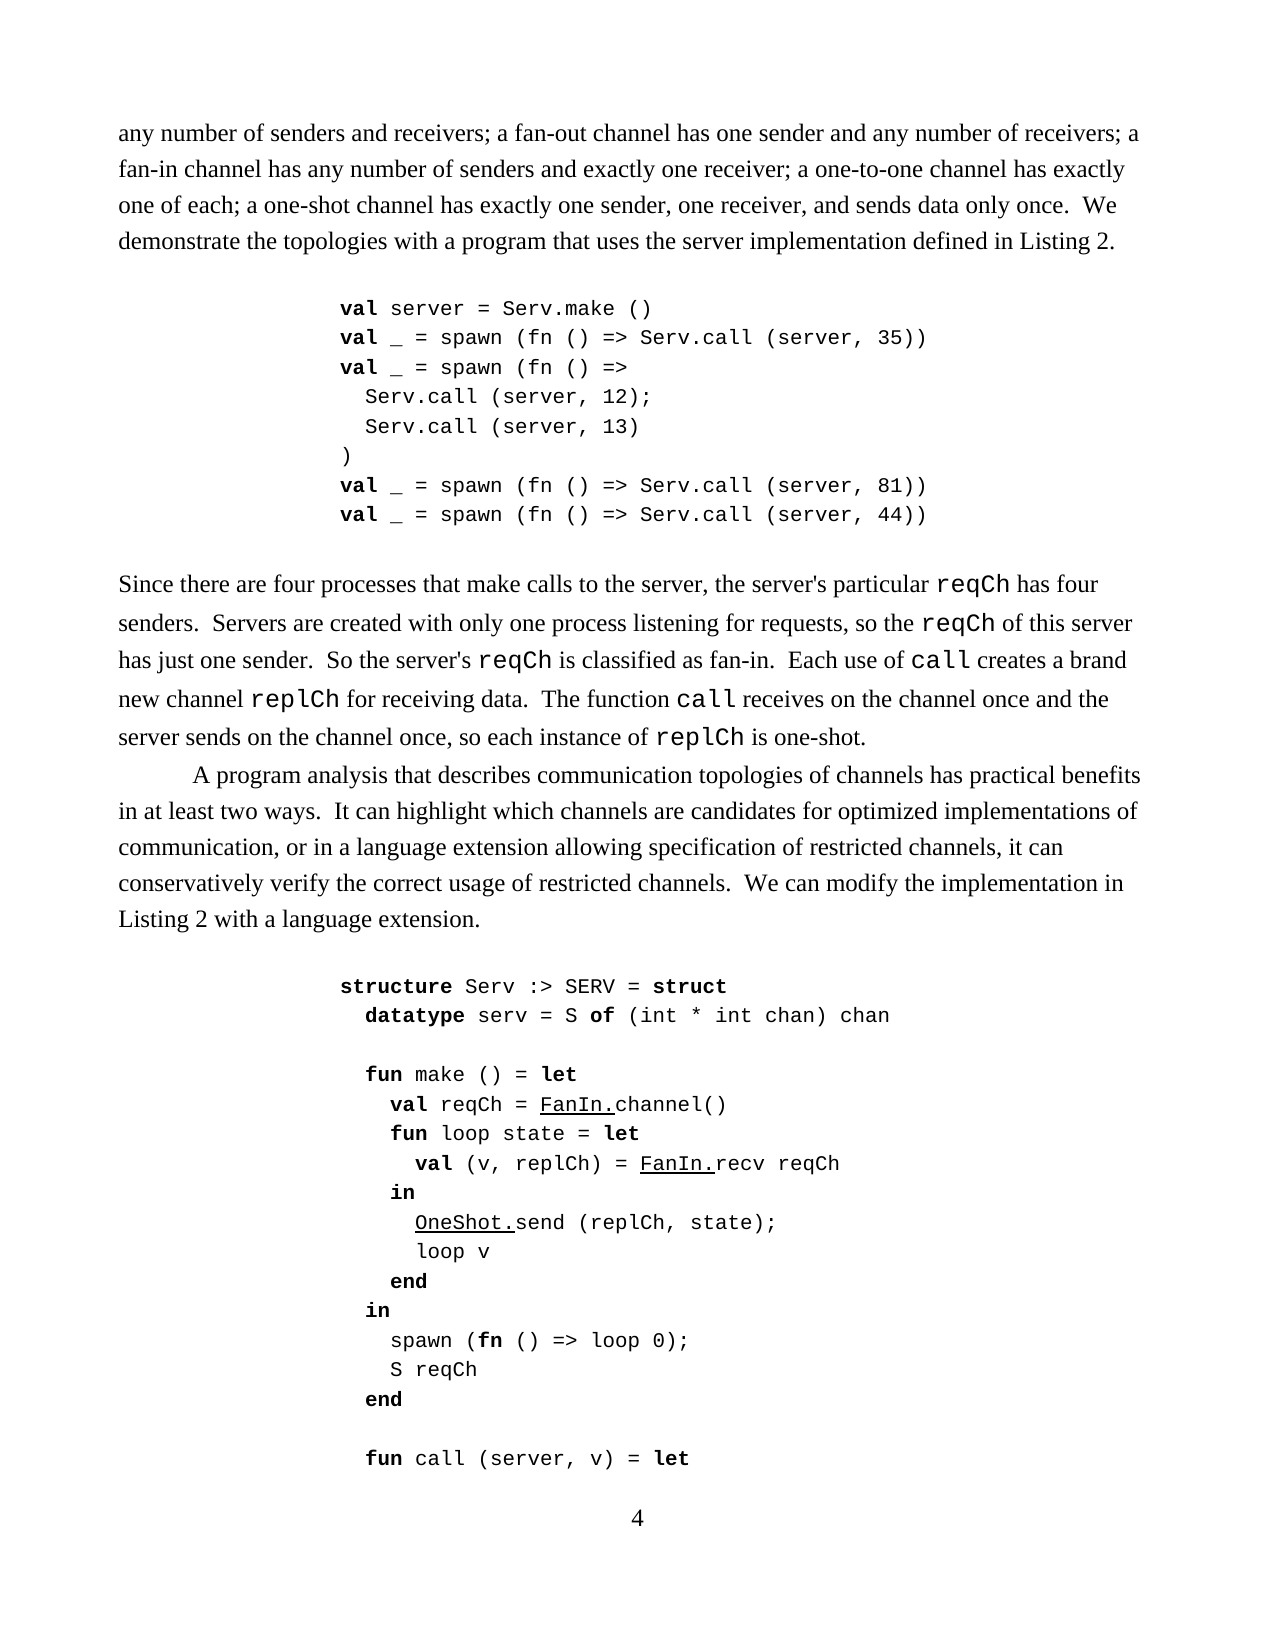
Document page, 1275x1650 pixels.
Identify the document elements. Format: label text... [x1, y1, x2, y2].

text in [340, 1300, 1157, 1324]
text ) [340, 445, 1157, 469]
text val _ = spawn (fn () => Serv.call (server, 81)) [340, 475, 1157, 498]
text A program analysis that describes communication topologies of channels has practical benefits in at least two ways. It can highlight which channels are candidates for optimized implementations of communication, or in a language extension allowing specification of restricted channels, it can conservatively verify the correct usage of restricted channels. We can modify the implementation in Listing 2 with a language extension. [118, 760, 1157, 933]
text in [340, 1182, 1157, 1206]
text val (v, replCh) = FanIn.recv reqCh [340, 1153, 1157, 1176]
text val reqCh = FanIn.channel() [340, 1094, 1157, 1117]
text loop v [340, 1241, 1157, 1265]
text end [340, 1271, 1157, 1294]
text OneShot.send (replCh, state); [340, 1212, 1157, 1235]
text structure Serv :> SERV = struct [340, 976, 1157, 999]
text Since there are four processes that make calls to the server, the server's particular reqCh has four senders. Servers are created with only one process listening for requests, so the reqCh of this server has just one sender. So the server's reqCh is classified as fan-in. Each use of call creates a brand new channel replCh for receiving data. The function call receives on the channel once and the server sends on the channel once, so each instance of replCh is one-shot. [118, 569, 1157, 752]
text datatype serv = S of (int * int chan) chan [340, 1005, 1157, 1029]
text any number of senders and receivers; a fan-out channel has one sender and any number of receivers; a fan-in channel has any number of senders and exactly one receiver; a one-to-one channel has exactly one of each; a one-shot channel has exactly one sender, one receiver, and sends data only once. We demonstrate the topologies with a program that uses the server implementation defined in Listing 2. [118, 118, 1157, 255]
text val _ = spawn (fn () => Serv.call (server, 44)) [340, 504, 1157, 528]
text val _ = spawn (fn () => [340, 357, 1157, 380]
text Serv.call (server, 13) [340, 416, 1157, 439]
text end [340, 1388, 1157, 1412]
text spawn (fn () => loop 0); [340, 1329, 1157, 1353]
text S reqCh [340, 1359, 1157, 1383]
text val _ = spawn (fn () => Serv.call (server, 35)) [340, 327, 1157, 351]
text fun call (server, v) = let [340, 1447, 1157, 1471]
text fun loop state = let [340, 1123, 1157, 1147]
text val server = Serv.make () [340, 298, 1157, 321]
text fun make () = let [340, 1064, 1157, 1088]
text Serv.call (server, 12); [118, 386, 1157, 410]
